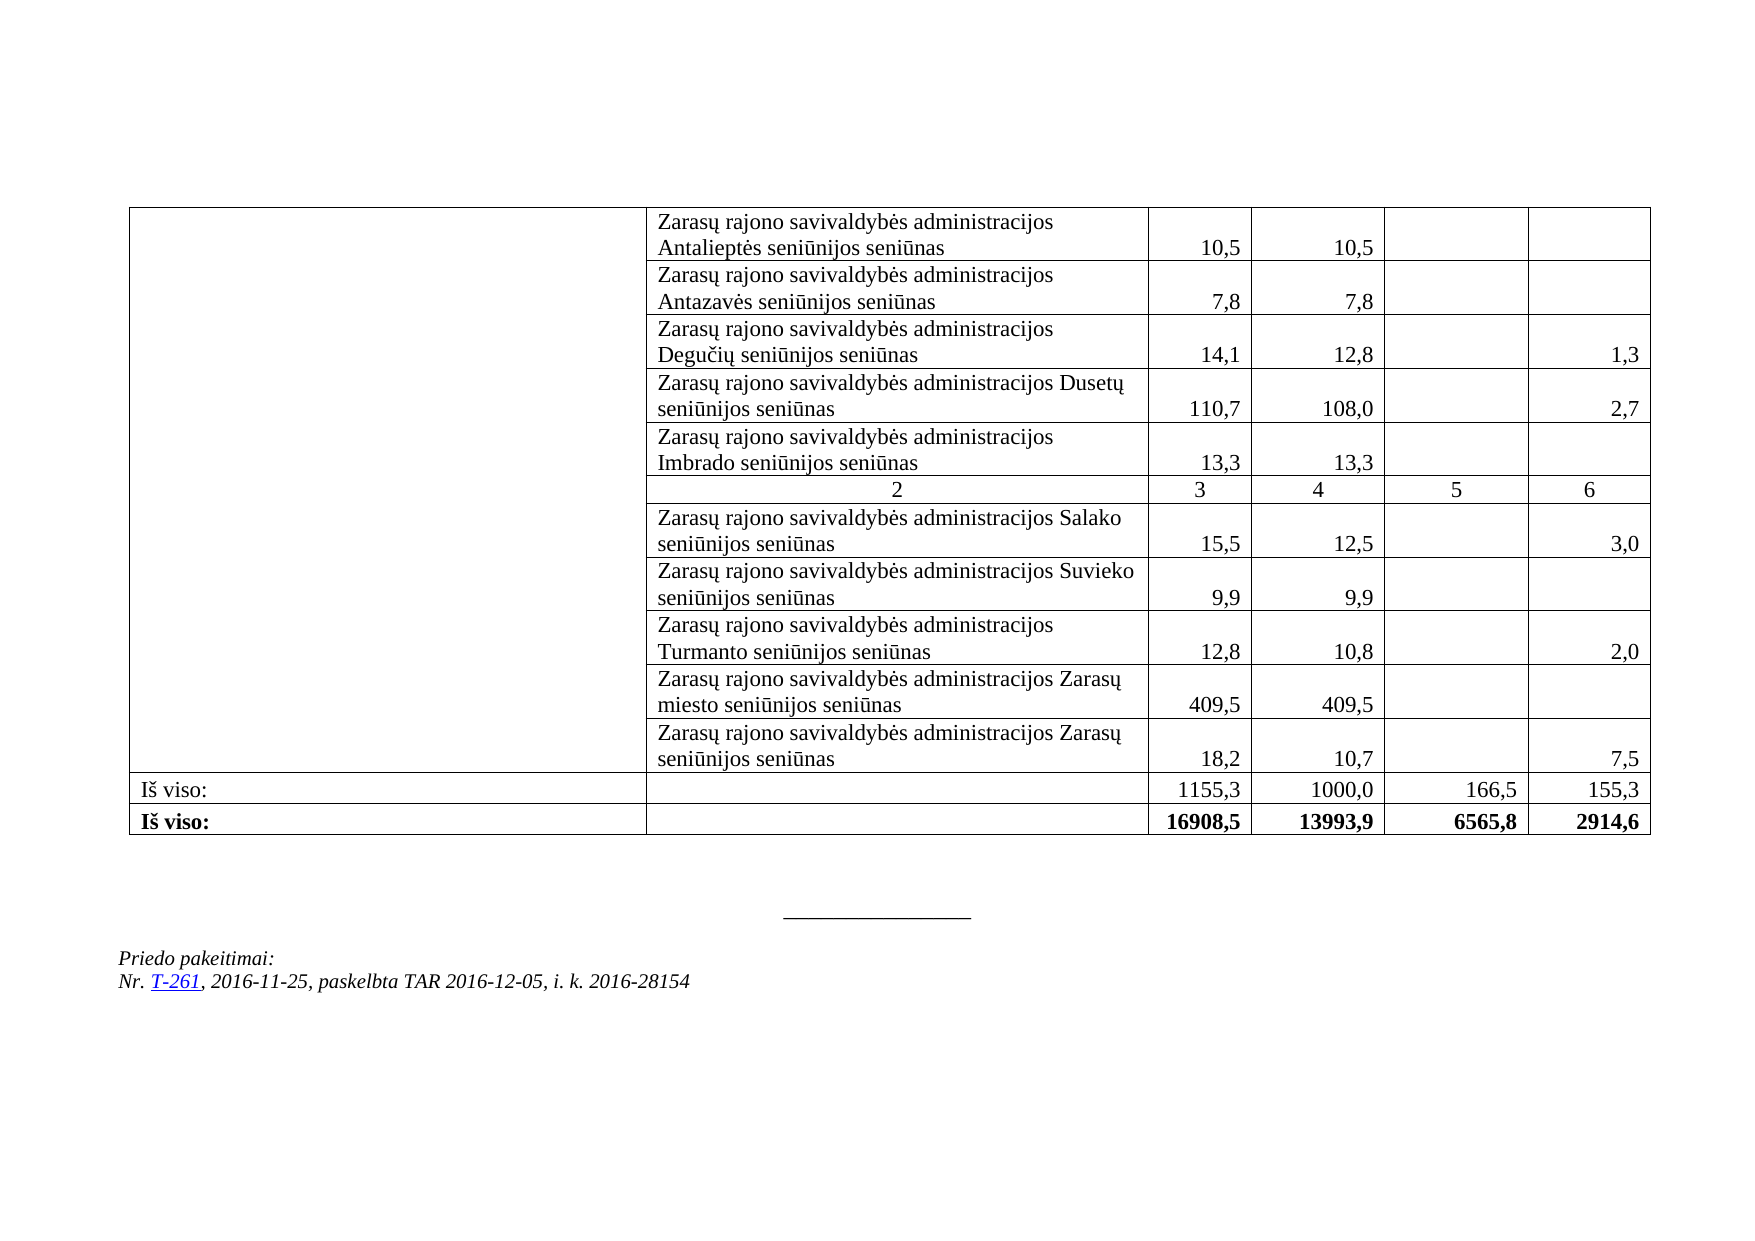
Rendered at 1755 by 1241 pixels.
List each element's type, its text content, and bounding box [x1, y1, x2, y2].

table_cell 5 [1385, 476, 1528, 503]
table_cell Iš viso: [130, 804, 646, 834]
table_cell 12,8 [1149, 611, 1251, 664]
table_cell 2914,6 [1529, 804, 1650, 834]
table_cell Zarasų rajono savivaldybės administracijos Zarasų seniūnijos seniūnas [647, 719, 1148, 772]
table_cell 409,5 [1149, 665, 1251, 718]
table_cell 9,9 [1149, 558, 1251, 610]
table_cell [1385, 558, 1528, 610]
table_cell [1385, 423, 1528, 475]
table_cell [1385, 315, 1528, 368]
table_cell 1,3 [1529, 315, 1650, 368]
table_cell [647, 804, 1148, 834]
table_cell 1000,0 [1252, 773, 1384, 803]
table_cell 7,8 [1149, 261, 1251, 314]
table_cell Zarasų rajono savivaldybės administracijos Imbrado seniūnijos seniūnas [647, 423, 1148, 475]
table_cell 110,7 [1149, 369, 1251, 422]
table_cell [1529, 423, 1650, 475]
table_cell [1385, 504, 1528, 557]
table_cell [647, 773, 1148, 803]
table_cell [1385, 611, 1528, 664]
table_cell 4 [1252, 476, 1384, 503]
table_cell 166,5 [1385, 773, 1528, 803]
table_cell 1155,3 [1149, 773, 1251, 803]
table_cell 108,0 [1252, 369, 1384, 422]
table_cell 12,5 [1252, 504, 1384, 557]
table_cell 10,5 [1252, 208, 1384, 260]
table_cell Zarasų rajono savivaldybės administracijos Degučių seniūnijos seniūnas [647, 315, 1148, 368]
table_cell 10,5 [1149, 208, 1251, 260]
text _______________ [118, 893, 1636, 921]
table_cell [1385, 369, 1528, 422]
table_cell 10,8 [1252, 611, 1384, 664]
table_cell [1529, 665, 1650, 718]
table_cell [1529, 261, 1650, 314]
table_cell Zarasų rajono savivaldybės administracijos Salako seniūnijos seniūnas [647, 504, 1148, 557]
table_cell 9,9 [1252, 558, 1384, 610]
table_cell 18,2 [1149, 719, 1251, 772]
table_cell [1529, 558, 1650, 610]
table_cell 2 [647, 476, 1148, 503]
table_cell 16908,5 [1149, 804, 1251, 834]
table_cell 6 [1529, 476, 1650, 503]
table_cell Zarasų rajono savivaldybės administracijos Dusetų seniūnijos seniūnas [647, 369, 1148, 422]
table_cell 13,3 [1149, 423, 1251, 475]
table_cell Zarasų rajono savivaldybės administracijos Turmanto seniūnijos seniūnas [647, 611, 1148, 664]
table_cell Zarasų rajono savivaldybės administracijos Antazavės seniūnijos seniūnas [647, 261, 1148, 314]
table_cell 2,0 [1529, 611, 1650, 664]
table_cell 409,5 [1252, 665, 1384, 718]
table_cell 6565,8 [1385, 804, 1528, 834]
table_cell 15,5 [1149, 504, 1251, 557]
text Nr. T-261, 2016-11-25, paskelbta TAR 2016-12-05, i. k. 2016-28154 [118, 969, 1636, 993]
table_cell 7,5 [1529, 719, 1650, 772]
table_cell 7,8 [1252, 261, 1384, 314]
table_cell [1529, 208, 1650, 260]
table_cell Zarasų rajono savivaldybės administracijos Zarasų miesto seniūnijos seniūnas [647, 665, 1148, 718]
table_cell 3,0 [1529, 504, 1650, 557]
table_cell 155,3 [1529, 773, 1650, 803]
table_cell [1385, 665, 1528, 718]
table_cell 14,1 [1149, 315, 1251, 368]
table_cell Iš viso: [130, 773, 646, 803]
table_cell 13993,9 [1252, 804, 1384, 834]
table_cell [1385, 261, 1528, 314]
table_cell 12,8 [1252, 315, 1384, 368]
table_cell Zarasų rajono savivaldybės administracijos Suvieko seniūnijos seniūnas [647, 558, 1148, 610]
table_cell 2,7 [1529, 369, 1650, 422]
table_cell [130, 208, 646, 772]
table_cell 10,7 [1252, 719, 1384, 772]
table_cell Zarasų rajono savivaldybės administracijos Antalieptės seniūnijos seniūnas [647, 208, 1148, 260]
table_cell [1385, 719, 1528, 772]
table_cell 3 [1149, 476, 1251, 503]
text Priedo pakeitimai: [118, 945, 1636, 969]
table_cell 13,3 [1252, 423, 1384, 475]
table_cell [1385, 208, 1528, 260]
